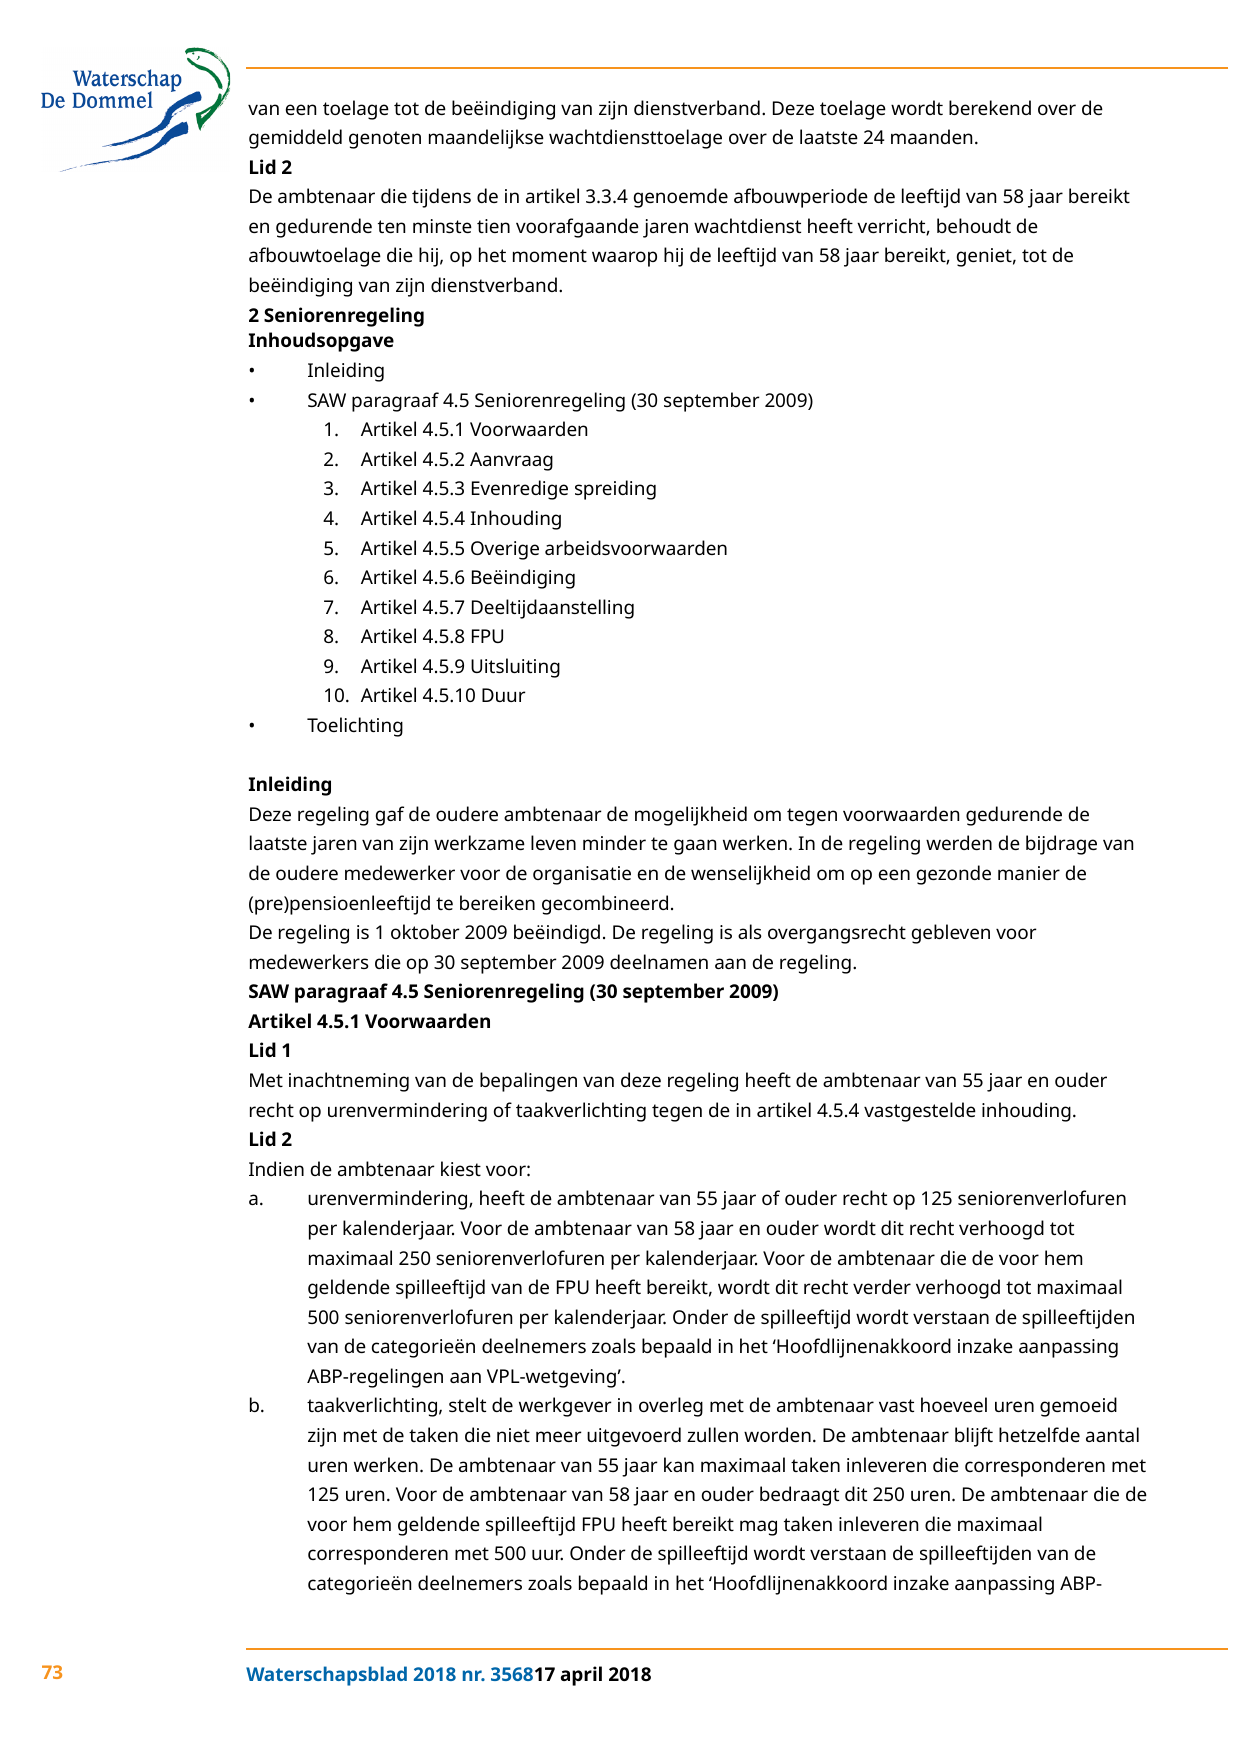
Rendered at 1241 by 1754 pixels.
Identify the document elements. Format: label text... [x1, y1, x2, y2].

text Indien de ambtenaar kiest voor: [248, 1156, 1152, 1182]
text Lid 2 [248, 154, 1152, 180]
text Inleiding [248, 771, 1152, 797]
list urenvermindering, heeft de ambtenaar van 55 jaar of ouder recht op 125 seniorenverlofuren per kalenderjaar. Voor de ambtenaar van 58 jaar en ouder wordt dit recht verhoogd tot maximaal 250 seniorenverlofuren per kalenderjaar. Voor de ambtenaar die de voor hem geldende spilleeftijd van de FPU heeft bereikt, wordt dit recht verder verhoogd tot maximaal 500 seniorenverlofuren per kalenderjaar. Onder de spilleeftijd wordt verstaan de spilleeftijden van de categorieën deelnemers zoals bepaald in het ‘Hoofdlijnenakkoord inzake aanpassing ABP-regelingen aan VPL-wetgeving’. [248, 1186, 1152, 1389]
text van een toelage tot de beëindiging van zijn dienstverband. Deze toelage wordt berekend over de gemiddeld genoten maandelijkse wachtdiensttoelage over de laatste 24 maanden. [248, 95, 1152, 150]
text Inhoudsopgave [248, 328, 1152, 353]
list Artikel 4.5.4 Inhouding [323, 505, 1152, 531]
text Artikel 4.5.1 Voorwaarden [248, 1008, 1152, 1034]
list Toelichting [248, 712, 1152, 738]
picture [41, 47, 231, 172]
list Artikel 4.5.1 Voorwaarden [323, 416, 1152, 442]
list Artikel 4.5.7 Deeltijdaanstelling [323, 594, 1152, 619]
list Artikel 4.5.3 Evenredige spreiding [323, 476, 1152, 501]
text Deze regeling gaf de oudere ambtenaar de mogelijkheid om tegen voorwaarden gedurende de laatste jaren van zijn werkzame leven minder te gaan werken. In de regeling werden de bijdrage van de oudere medewerker voor de organisatie en de wenselijkheid om op een gezonde manier de (pre)pensioenleeftijd te bereiken gecombineerd. [248, 801, 1152, 915]
text Met inachtneming van de bepalingen van deze regeling heeft de ambtenaar van 55 jaar en ouder recht op urenvermindering of taakverlichting tegen de in artikel 4.5.4 vastgestelde inhouding. [248, 1067, 1152, 1122]
list Artikel 4.5.6 Beëindiging [323, 564, 1152, 590]
text SAW paragraaf 4.5 Seniorenregeling (30 september 2009) [248, 978, 1152, 1004]
list Artikel 4.5.8 FPU [323, 623, 1152, 649]
list SAW paragraaf 4.5 Seniorenregeling (30 september 2009) [248, 387, 1152, 412]
list Artikel 4.5.5 Overige arbeidsvoorwaarden [323, 535, 1152, 560]
list taakverlichting, stelt de werkgever in overleg met de ambtenaar vast hoeveel uren gemoeid zijn met de taken die niet meer uitgevoerd zullen worden. De ambtenaar blijft hetzelfde aantal uren werken. De ambtenaar van 55 jaar kan maximaal taken inleveren die corresponderen met 125 uren. Voor de ambtenaar van 58 jaar en ouder bedraagt dit 250 uren. De ambtenaar die de voor hem geldende spilleeftijd FPU heeft bereikt mag taken inleveren die maximaal corresponderen met 500 uur. Onder de spilleeftijd wordt verstaan de spilleeftijden van de categorieën deelnemers zoals bepaald in het ‘Hoofdlijnenakkoord inzake aanpassing ABP- [248, 1393, 1152, 1596]
list Artikel 4.5.2 Aanvraag [323, 446, 1152, 472]
text Lid 1 [248, 1038, 1152, 1063]
text De ambtenaar die tijdens de in artikel 3.3.4 genoemde afbouwperiode de leeftijd van 58 jaar bereikt en gedurende ten minste tien voorafgaande jaren wachtdienst heeft verricht, behoudt de afbouwtoelage die hij, op het moment waarop hij de leeftijd van 58 jaar bereikt, geniet, tot de beëindiging van zijn dienstverband. [248, 183, 1152, 298]
text Lid 2 [248, 1126, 1152, 1152]
list Artikel 4.5.9 Uitsluiting [323, 653, 1152, 679]
list Inleiding [248, 357, 1152, 383]
text 2 Seniorenregeling [248, 302, 1152, 328]
text De regeling is 1 oktober 2009 beëindigd. De regeling is als overgangsrecht gebleven voor medewerkers die op 30 september 2009 deelnamen aan de regeling. [248, 919, 1152, 974]
list Artikel 4.5.10 Duur [323, 683, 1152, 708]
